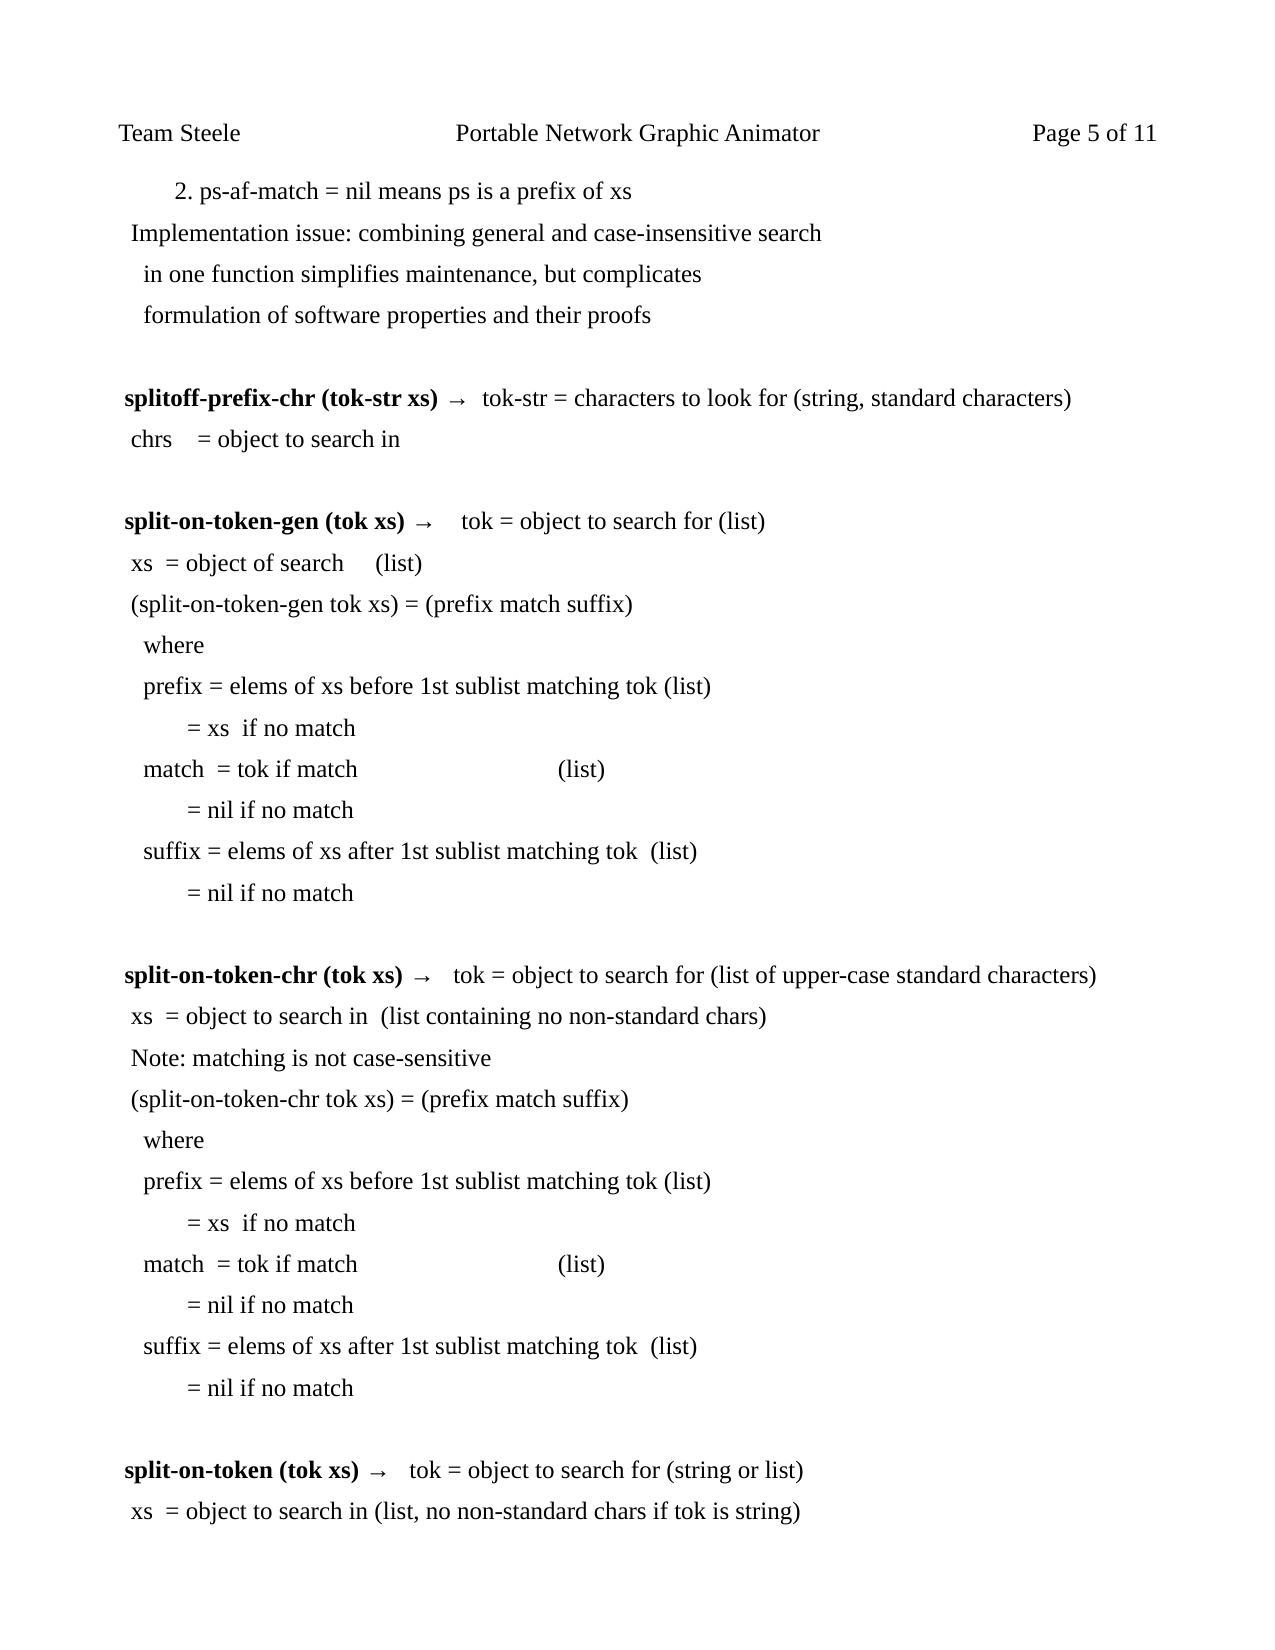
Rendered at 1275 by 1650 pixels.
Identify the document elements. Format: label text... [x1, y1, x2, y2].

text Note: matching is not case-sensitive [118, 1043, 1157, 1071]
text split-on-token-gen (tok xs) → tok = object to search for (list) [118, 506, 1157, 535]
text formulation of software properties and their proofs [118, 300, 1157, 329]
text where [118, 630, 1157, 659]
text (split-on-token-chr tok xs) = (prefix match suffix) [118, 1084, 1157, 1113]
text = nil if no match [118, 1290, 1157, 1319]
text = xs if no match [118, 1208, 1157, 1236]
text chrs = object to search in [118, 424, 1157, 453]
text suffix = elems of xs after 1st sublist matching tok (list) [118, 1331, 1157, 1360]
text Implementation issue: combining general and case-insensitive search [118, 218, 1157, 246]
text = xs if no match [118, 713, 1157, 741]
text xs = object of search (list) [118, 548, 1157, 576]
text xs = object to search in (list, no non-standard chars if tok is string) [118, 1496, 1157, 1525]
text splitoff-prefix-chr (tok-str xs) → tok-str = characters to look for (string, standard characters) [118, 383, 1157, 411]
text where [118, 1125, 1157, 1154]
text = nil if no match [118, 795, 1157, 824]
text = nil if no match [118, 878, 1157, 906]
text xs = object to search in (list containing no non-standard chars) [118, 1001, 1157, 1030]
text match = tok if match (list) [118, 1249, 1157, 1278]
text (split-on-token-gen tok xs) = (prefix match suffix) [118, 589, 1157, 618]
text = nil if no match [118, 1373, 1157, 1401]
text split-on-token-chr (tok xs) → tok = object to search for (list of upper-case standard characters) [118, 960, 1157, 989]
text in one function simplifies maintenance, but complicates [118, 259, 1157, 288]
text 2. ps-af-match = nil means ps is a prefix of xs [118, 176, 1157, 205]
text split-on-token (tok xs) → tok = object to search for (string or list) [118, 1455, 1157, 1484]
text suffix = elems of xs after 1st sublist matching tok (list) [118, 836, 1157, 865]
text prefix = elems of xs before 1st sublist matching tok (list) [118, 671, 1157, 700]
text prefix = elems of xs before 1st sublist matching tok (list) [118, 1166, 1157, 1195]
text match = tok if match (list) [118, 754, 1157, 783]
